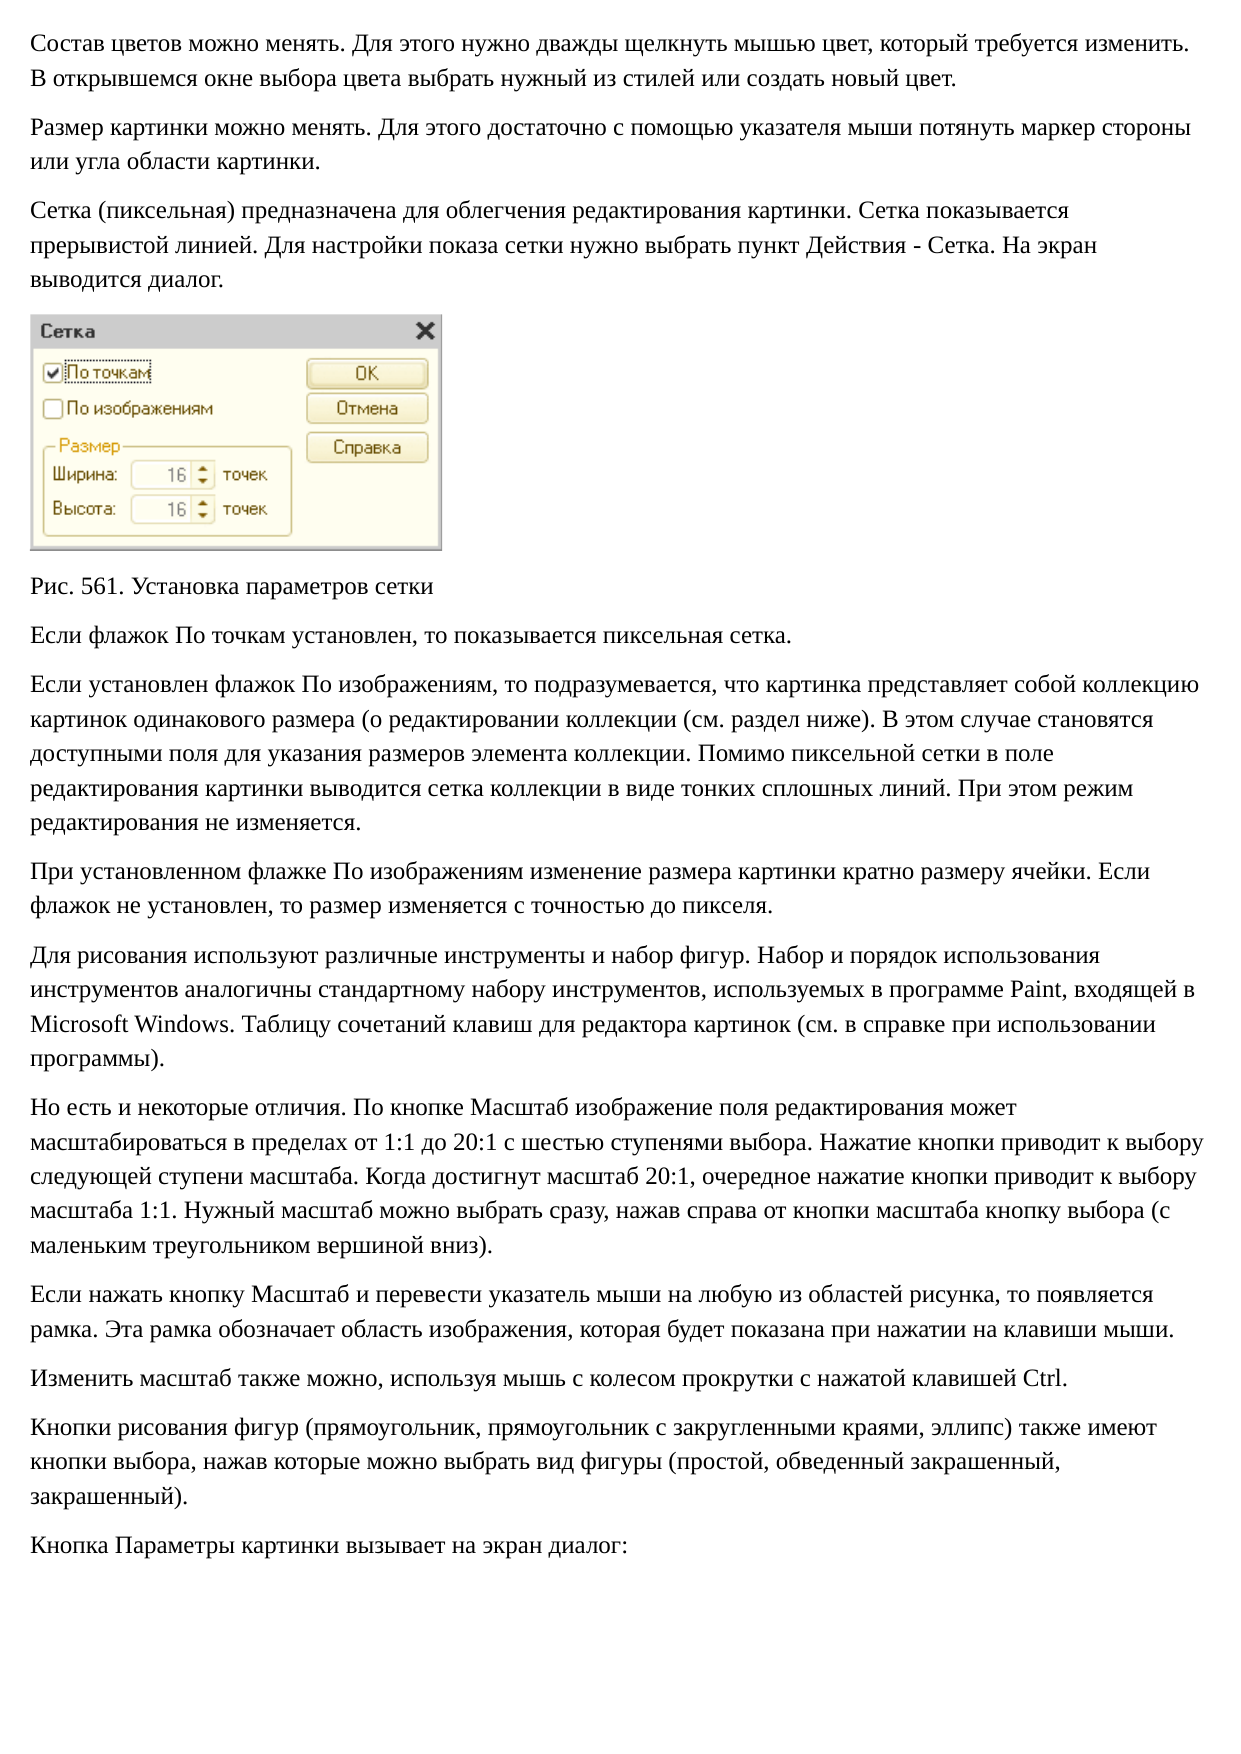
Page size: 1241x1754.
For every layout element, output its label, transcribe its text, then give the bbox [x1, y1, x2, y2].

picture [29, 313, 443, 551]
text Сетка (пиксельная) предназначена для облегчения редактирования картинки. Сетка показывается прерывистой линией. Для настройки показа сетки нужно выбрать пункт Действия ‑ Сетка. На экран выводится диалог. [30, 195, 1211, 293]
text Кнопка Параметры картинки вызывает на экран диалог: [30, 1530, 1211, 1558]
text Если установлен флажок По изображениям, то подразумевается, что картинка представляет собой коллекцию картинок одинакового размера (о редактировании коллекции (см. раздел ниже). В этом случае становятся доступными поля для указания размеров элемента коллекции. Помимо пиксельной сетки в поле редактирования картинки выводится сетка коллекции в виде тонких сплошных линий. При этом режим редактирования не изменяется. [30, 669, 1211, 836]
text При установленном флажке По изображениям изменение размера картинки кратно размеру ячейки. Если флажок не установлен, то размер изменяется с точностью до пикселя. [30, 856, 1211, 919]
text Для рисования используют различные инструменты и набор фигур. Набор и порядок использования инструментов аналогичны стандартному набору инструментов, используемых в программе Paint, входящей в Microsoft Windows. Таблицу сочетаний клавиш для редактора картинок (см. в справке при использовании программы). [30, 940, 1211, 1072]
text Если нажать кнопку Масштаб и перевести указатель мыши на любую из областей рисунка, то появляется рамка. Эта рамка обозначает область изображения, которая будет показана при нажатии на клавиши мыши. [30, 1279, 1211, 1342]
text Размер картинки можно менять. Для этого достаточно с помощью указателя мыши потянуть маркер стороны или угла области картинки. [30, 112, 1211, 175]
text Но есть и некоторые отличия. По кнопке Масштаб изображение поля редактирования может масштабироваться в пределах от 1:1 до 20:1 с шестью ступенями выбора. Нажатие кнопки приводит к выбору следующей ступени масштаба. Когда достигнут масштаб 20:1, очередное нажатие кнопки приводит к выбору масштаба 1:1. Нужный масштаб можно выбрать сразу, нажав справа от кнопки масштаба кнопку выбора (с маленьким треугольником вершиной вниз). [30, 1092, 1211, 1259]
text Состав цветов можно менять. Для этого нужно дважды щелкнуть мышью цвет, который требуется изменить. В открывшемся окне выбора цвета выбрать нужный из стилей или создать новый цвет. [30, 28, 1211, 91]
text Кнопки рисования фигур (прямоугольник, прямоугольник с закругленными краями, эллипс) также имеют кнопки выбора, нажав которые можно выбрать вид фигуры (простой, обведенный закрашенный, закрашенный). [30, 1412, 1211, 1509]
text Изменить масштаб также можно, используя мышь с колесом прокрутки с нажатой клавишей Ctrl. [30, 1363, 1211, 1391]
text Рис. 561. Установка параметров сетки [30, 571, 1211, 600]
text Если флажок По точкам установлен, то показывается пиксельная сетка. [30, 620, 1211, 649]
